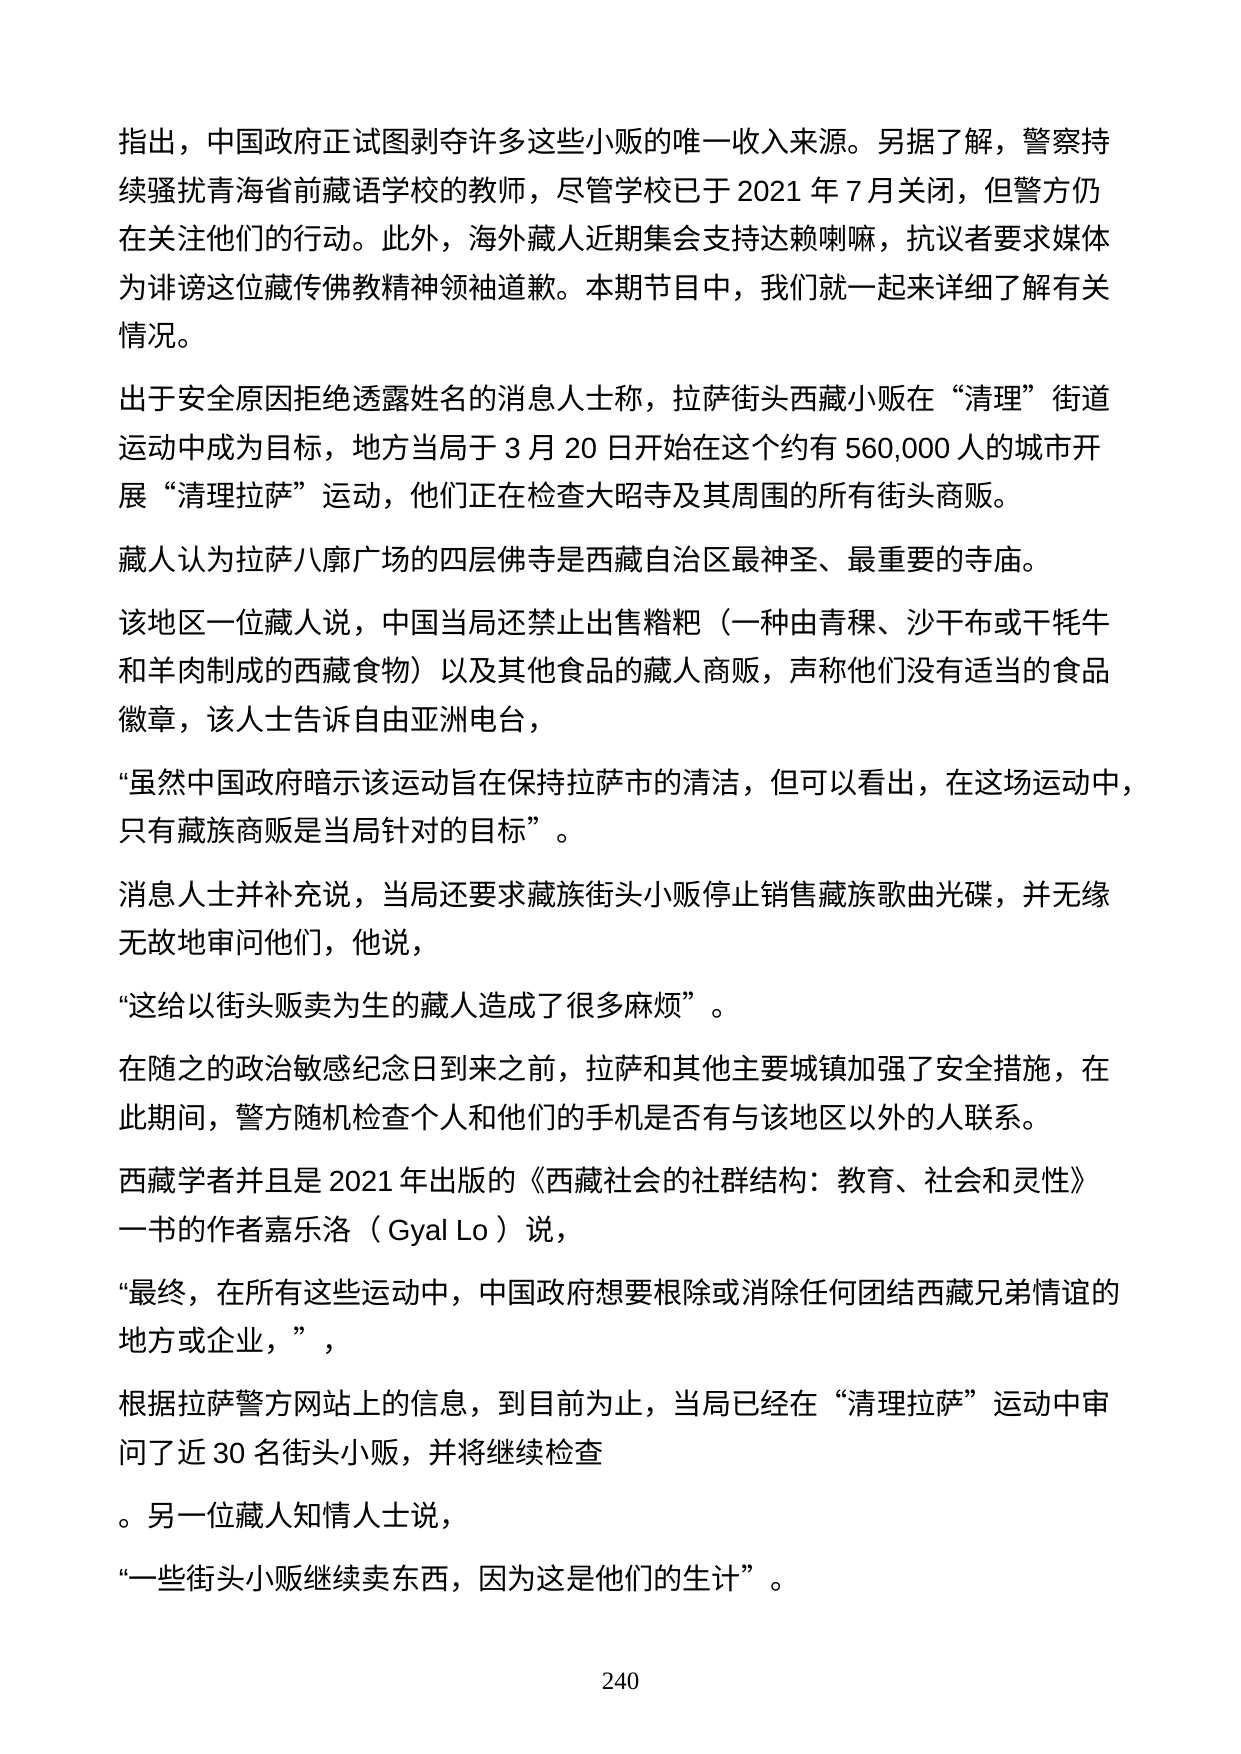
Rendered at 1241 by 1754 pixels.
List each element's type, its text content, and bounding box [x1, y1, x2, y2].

text 指出，中国政府正试图剥夺许多这些小贩的唯一收入来源。另据了解，警察持续骚扰青海省前藏语学校的教师，尽管学校已于2021 年 7月关闭，但警方仍在关注他们的行动。此外，海外藏人近期集会支持达赖喇嘛，抗议者要求媒体为诽谤这位藏传佛教精神领袖道歉。本期节目中，我们就一起来详细了解有关情况。 [118, 118, 1122, 355]
text “最终，在所有这些运动中，中国政府想要根除或消除任何团结西藏兄弟情谊的地方或企业，”， [118, 1269, 1122, 1360]
text 消息人士并补充说，当局还要求藏族街头小贩停止销售藏族歌曲光碟，并无缘无故地审问他们，他说， [118, 871, 1122, 962]
text 出于安全原因拒绝透露姓名的消息人士称，拉萨街头西藏小贩在“清理”街道运动中成为目标，地方当局于 3 月 20 日开始在这个约有 560,000人的城市开展“清理拉萨”运动，他们正在检查大昭寺及其周围的所有街头商贩。 [118, 376, 1122, 515]
text “虽然中国政府暗示该运动旨在保持拉萨市的清洁，但可以看出，在这场运动中，只有藏族商贩是当局针对的目标”。 [118, 759, 1122, 850]
text 根据拉萨警方网站上的信息，到目前为止，当局已经在“清理拉萨”运动中审问了近 30 名街头小贩，并将继续检查 [118, 1381, 1122, 1472]
text 。另一位藏人知情人士说， [118, 1492, 1122, 1535]
text 该地区一位藏人说，中国当局还禁止出售糌粑（一种由青稞、沙干布或干牦牛和羊肉制成的西藏食物）以及其他食品的藏人商贩，声称他们没有适当的食品徽章，该人士告诉自由亚洲电台， [118, 599, 1122, 738]
text “这给以街头贩卖为生的藏人造成了很多麻烦”。 [118, 983, 1122, 1025]
text 在随之的政治敏感纪念日到来之前，拉萨和其他主要城镇加强了安全措施，在此期间，警方随机检查个人和他们的手机是否有与该地区以外的人联系。 [118, 1046, 1122, 1137]
text 西藏学者并且是2021年出版的《西藏社会的社群结构：教育、社会和灵性》一书的作者嘉乐洛（ Gyal Lo ）说， [118, 1157, 1122, 1248]
text “一些街头小贩继续卖东西，因为这是他们的生计”。 [118, 1556, 1122, 1598]
text 藏人认为拉萨八廓广场的四层佛寺是西藏自治区最神圣、最重要的寺庙。 [118, 536, 1122, 578]
